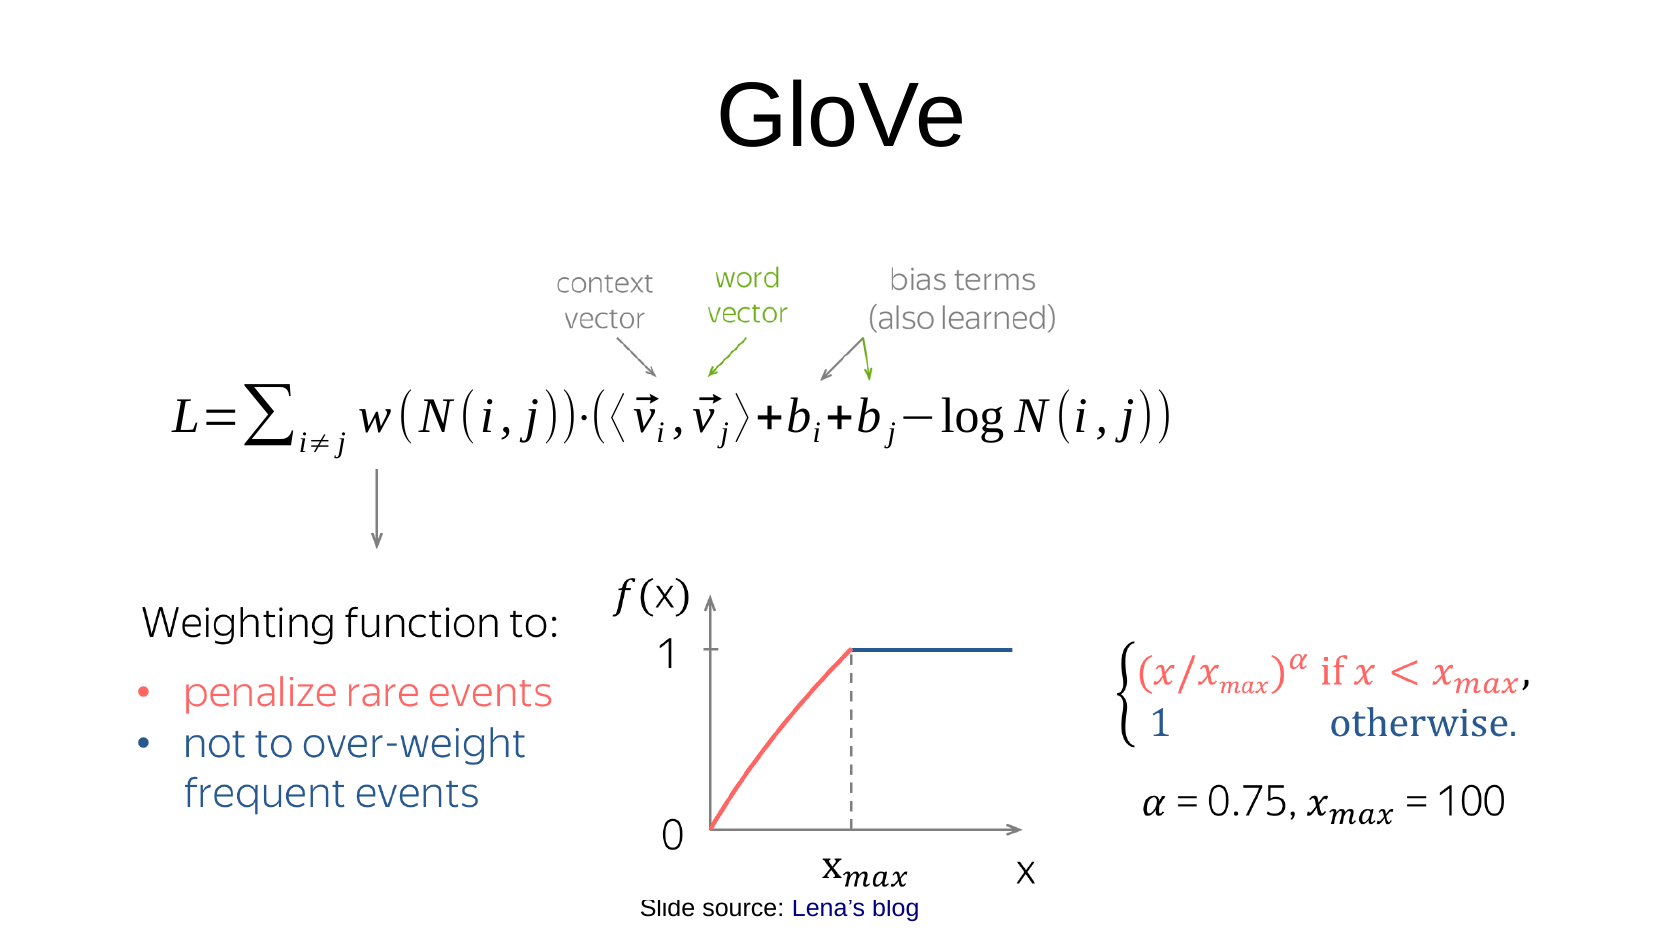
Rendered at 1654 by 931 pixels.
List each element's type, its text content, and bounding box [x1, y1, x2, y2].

text_box [15, 168, 1156, 469]
text_box Slide source: Lena’s blog [256, 900, 1304, 931]
title GloVe [64, 12, 1618, 218]
picture [819, 252, 1087, 380]
chart [162, 380, 1179, 460]
text_box [1304, 483, 1592, 911]
picture [39, 179, 1547, 900]
picture [537, 260, 788, 380]
